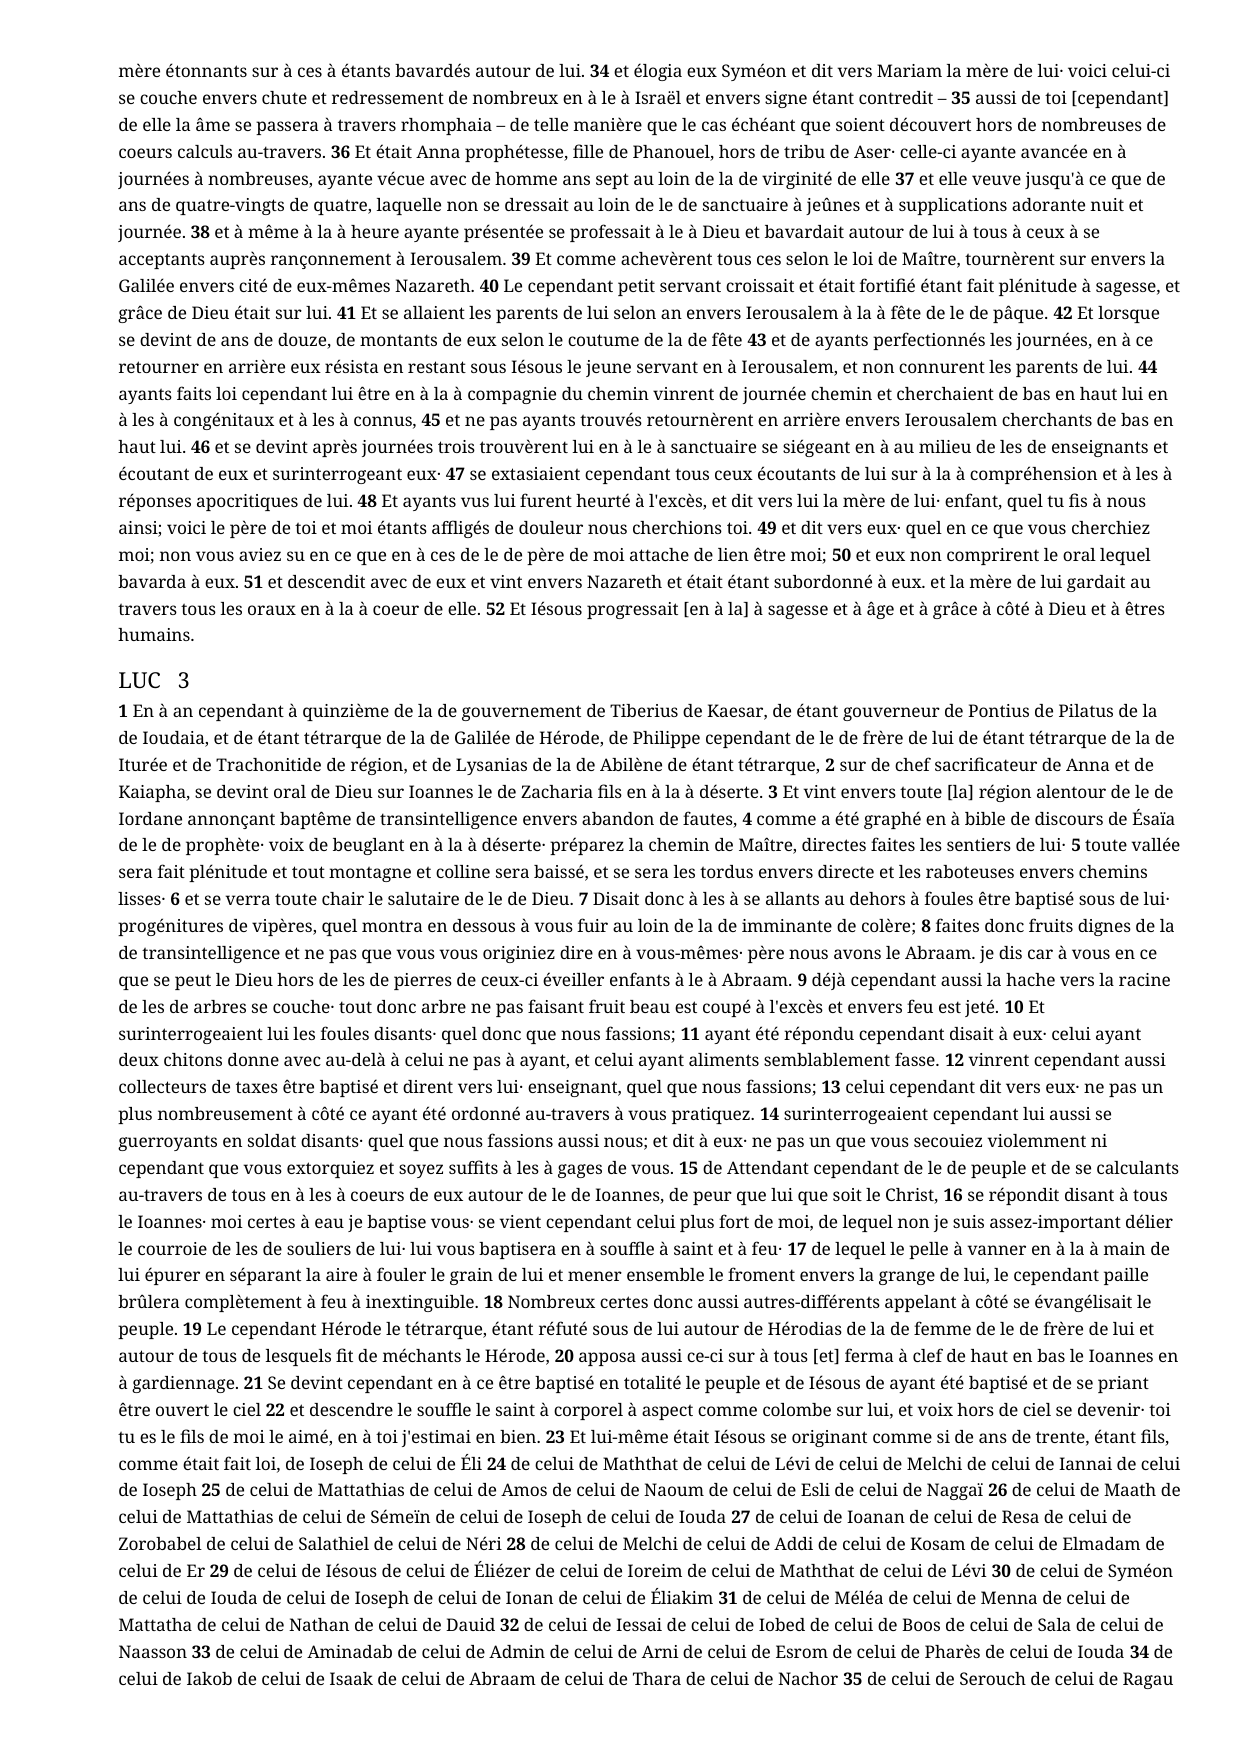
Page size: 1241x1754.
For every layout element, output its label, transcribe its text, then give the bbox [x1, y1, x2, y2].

text LUC 3 [118, 665, 1181, 695]
text 1 En à an cependant à quinzième de la de gouvernement de Tiberius de Kaesar, de étant gouverneur de Pontius de Pilatus de la de Ioudaia, et de étant tétrarque de la de Galilée de Hérode, de Philippe cependant de le de frère de lui de étant tétrarque de la de Iturée et de Trachonitide de région, et de Lysanias de la de Abilène de étant tétrarque, 2 sur de chef sacrificateur de Anna et de Kaiapha, se devint oral de Dieu sur Ioannes le de Zacharia fils en à la à déserte. 3 Et vint envers toute [la] région alentour de le de Iordane annonçant baptême de transintelligence envers abandon de fautes, 4 comme a été graphé en à bible de discours de Ésaïa de le de prophète· voix de beuglant en à la à déserte· préparez la chemin de Maître, directes faites les sentiers de lui· 5 toute vallée sera fait plénitude et tout montagne et colline sera baissé, et se sera les tordus envers directe et les raboteuses envers chemins lisses· 6 et se verra toute chair le salutaire de le de Dieu. 7 Disait donc à les à se allants au dehors à foules être baptisé sous de lui· progénitures de vipères, quel montra en dessous à vous fuir au loin de la de imminante de colère; 8 faites donc fruits dignes de la de transintelligence et ne pas que vous vous originiez dire en à vous-mêmes· père nous avons le Abraam. je dis car à vous en ce que se peut le Dieu hors de les de pierres de ceux-ci éveiller enfants à le à Abraam. 9 déjà cependant aussi la hache vers la racine de les de arbres se couche· tout donc arbre ne pas faisant fruit beau est coupé à l'excès et envers feu est jeté. 10 Et surinterrogeaient lui les foules disants· quel donc que nous fassions; 11 ayant été répondu cependant disait à eux· celui ayant deux chitons donne avec au-delà à celui ne pas à ayant, et celui ayant aliments semblablement fasse. 12 vinrent cependant aussi collecteurs de taxes être baptisé et dirent vers lui· enseignant, quel que nous fassions; 13 celui cependant dit vers eux· ne pas un plus nombreusement à côté ce ayant été ordonné au-travers à vous pratiquez. 14 surinterrogeaient cependant lui aussi se guerroyants en soldat disants· quel que nous fassions aussi nous; et dit à eux· ne pas un que vous secouiez violemment ni cependant que vous extorquiez et soyez suffits à les à gages de vous. 15 de Attendant cependant de le de peuple et de se calculants au-travers de tous en à les à coeurs de eux autour de le de Ioannes, de peur que lui que soit le Christ, 16 se répondit disant à tous le Ioannes· moi certes à eau je baptise vous· se vient cependant celui plus fort de moi, de lequel non je suis assez-important délier le courroie de les de souliers de lui· lui vous baptisera en à souffle à saint et à feu· 17 de lequel le pelle à vanner en à la à main de lui épurer en séparant la aire à fouler le grain de lui et mener ensemble le froment envers la grange de lui, le cependant paille brûlera complètement à feu à inextinguible. 18 Nombreux certes donc aussi autres-différents appelant à côté se évangélisait le peuple. 19 Le cependant Hérode le tétrarque, étant réfuté sous de lui autour de Hérodias de la de femme de le de frère de lui et autour de tous de lesquels fit de méchants le Hérode, 20 apposa aussi ce-ci sur à tous [et] ferma à clef de haut en bas le Ioannes en à gardiennage. 21 Se devint cependant en à ce être baptisé en totalité le peuple et de Iésous de ayant été baptisé et de se priant être ouvert le ciel 22 et descendre le souffle le saint à corporel à aspect comme colombe sur lui, et voix hors de ciel se devenir· toi tu es le fils de moi le aimé, en à toi j'estimai en bien. 23 Et lui-même était Iésous se originant comme si de ans de trente, étant fils, comme était fait loi, de Ioseph de celui de Éli 24 de celui de Maththat de celui de Lévi de celui de Melchi de celui de Iannai de celui de Ioseph 25 de celui de Mattathias de celui de Amos de celui de Naoum de celui de Esli de celui de Naggaï 26 de celui de Maath de celui de Mattathias de celui de Sémeïn de celui de Ioseph de celui de Iouda 27 de celui de Ioanan de celui de Resa de celui de Zorobabel de celui de Salathiel de celui de Néri 28 de celui de Melchi de celui de Addi de celui de Kosam de celui de Elmadam de celui de Er 29 de celui de Iésous de celui de Éliézer de celui de Ioreim de celui de Maththat de celui de Lévi 30 de celui de Syméon de celui de Iouda de celui de Ioseph de celui de Ionan de celui de Éliakim 31 de celui de Méléa de celui de Menna de celui de Mattatha de celui de Nathan de celui de Dauid 32 de celui de Iessai de celui de Iobed de celui de Boos de celui de Sala de celui de Naasson 33 de celui de Aminadab de celui de Admin de celui de Arni de celui de Esrom de celui de Pharès de celui de Iouda 34 de celui de Iakob de celui de Isaak de celui de Abraam de celui de Thara de celui de Nachor 35 de celui de Serouch de celui de Ragau [118, 699, 1181, 1690]
text mère étonnants sur à ces à étants bavardés autour de lui. 34 et élogia eux Syméon et dit vers Mariam la mère de lui· voici celui-ci se couche envers chute et redressement de nombreux en à le à Israël et envers signe étant contredit – 35 aussi de toi [cependant] de elle la âme se passera à travers rhomphaia – de telle manière que le cas échéant que soient découvert hors de nombreuses de coeurs calculs au-travers. 36 Et était Anna prophétesse, fille de Phanouel, hors de tribu de Aser· celle-ci ayante avancée en à journées à nombreuses, ayante vécue avec de homme ans sept au loin de la de virginité de elle 37 et elle veuve jusqu'à ce que de ans de quatre-vingts de quatre, laquelle non se dressait au loin de le de sanctuaire à jeûnes et à supplications adorante nuit et journée. 38 et à même à la à heure ayante présentée se professait à le à Dieu et bavardait autour de lui à tous à ceux à se acceptants auprès rançonnement à Ierousalem. 39 Et comme achevèrent tous ces selon le loi de Maître, tournèrent sur envers la Galilée envers cité de eux-mêmes Nazareth. 40 Le cependant petit servant croissait et était fortifié étant fait plénitude à sagesse, et grâce de Dieu était sur lui. 41 Et se allaient les parents de lui selon an envers Ierousalem à la à fête de le de pâque. 42 Et lorsque se devint de ans de douze, de montants de eux selon le coutume de la de fête 43 et de ayants perfectionnés les journées, en à ce retourner en arrière eux résista en restant sous Iésous le jeune servant en à Ierousalem, et non connurent les parents de lui. 44 ayants faits loi cependant lui être en à la à compagnie du chemin vinrent de journée chemin et cherchaient de bas en haut lui en à les à congénitaux et à les à connus, 45 et ne pas ayants trouvés retournèrent en arrière envers Ierousalem cherchants de bas en haut lui. 46 et se devint après journées trois trouvèrent lui en à le à sanctuaire se siégeant en à au milieu de les de enseignants et écoutant de eux et surinterrogeant eux· 47 se extasiaient cependant tous ceux écoutants de lui sur à la à compréhension et à les à réponses apocritiques de lui. 48 Et ayants vus lui furent heurté à l'excès, et dit vers lui la mère de lui· enfant, quel tu fis à nous ainsi; voici le père de toi et moi étants affligés de douleur nous cherchions toi. 49 et dit vers eux· quel en ce que vous cherchiez moi; non vous aviez su en ce que en à ces de le de père de moi attache de lien être moi; 50 et eux non comprirent le oral lequel bavarda à eux. 51 et descendit avec de eux et vint envers Nazareth et était étant subordonné à eux. et la mère de lui gardait au travers tous les oraux en à la à coeur de elle. 52 Et Iésous progressait [en à la] à sagesse et à âge et à grâce à côté à Dieu et à êtres humains. [118, 59, 1181, 647]
